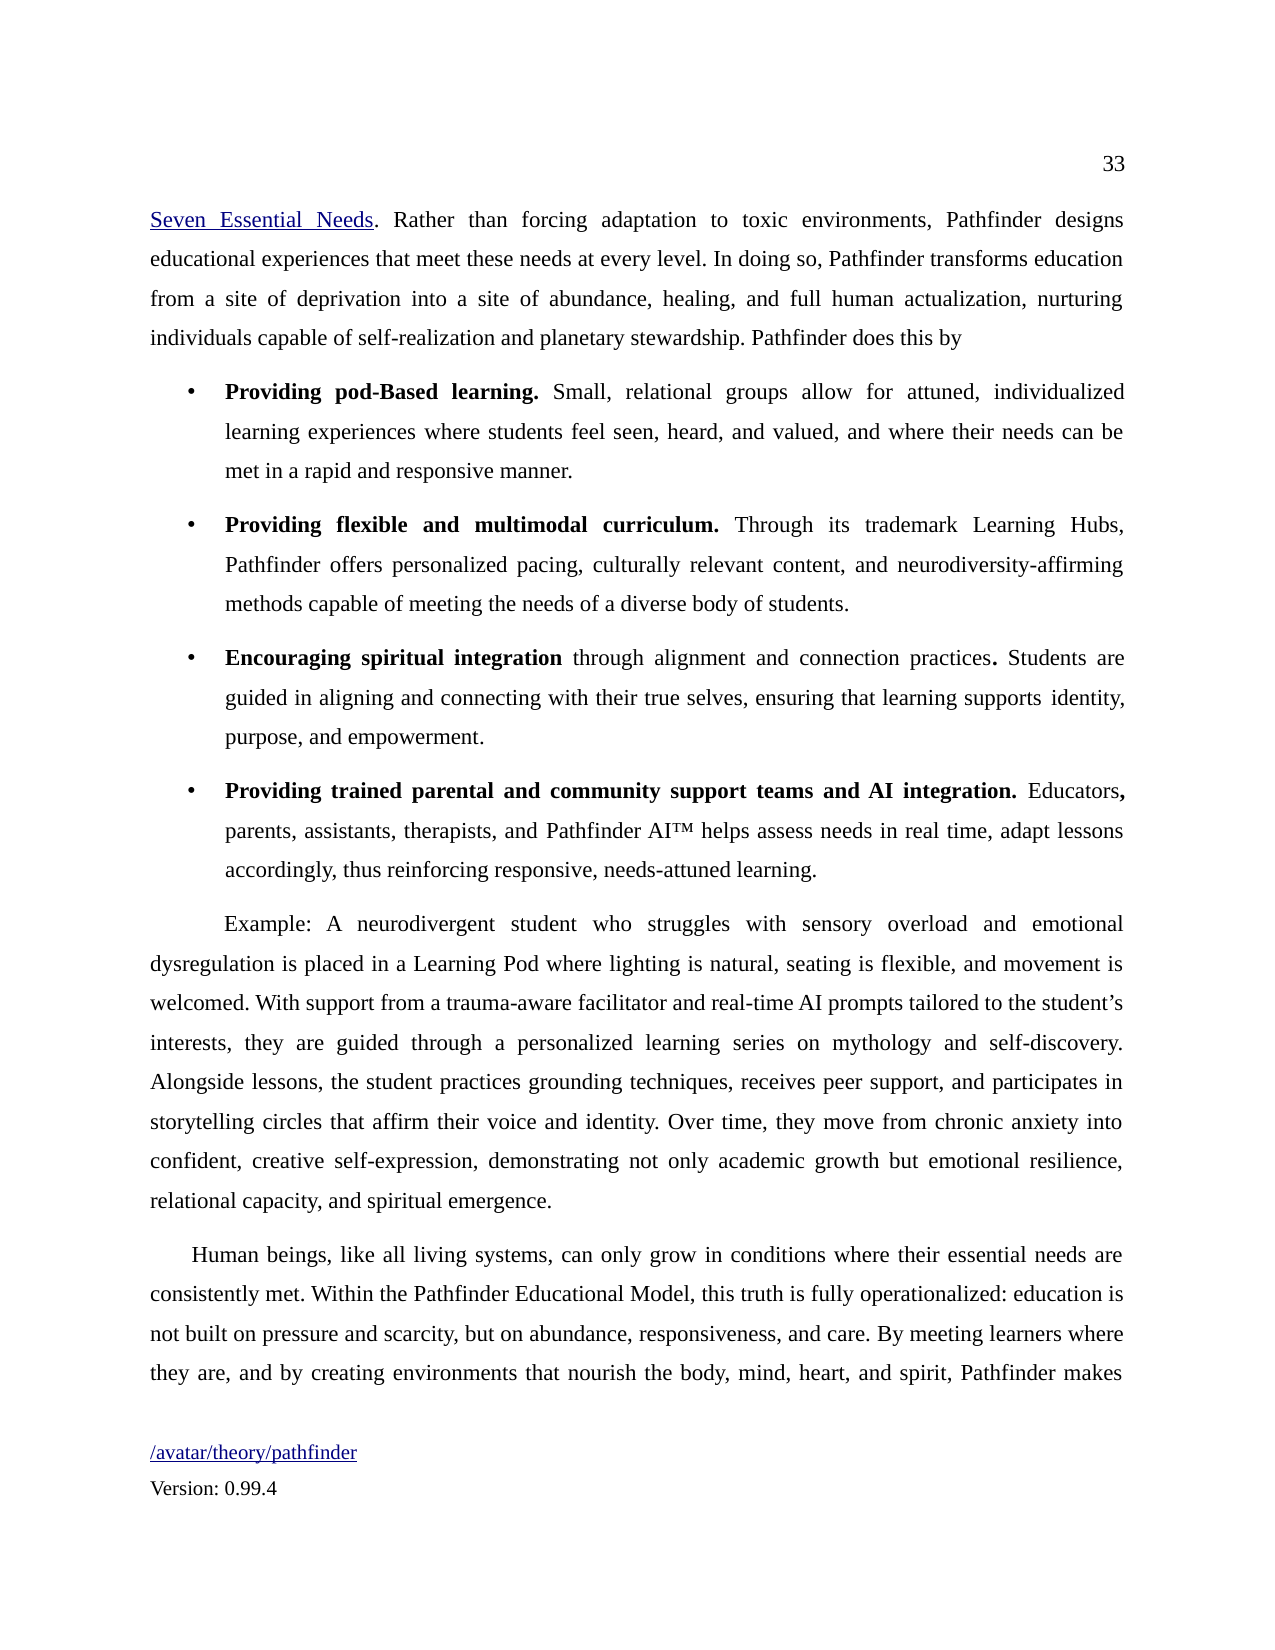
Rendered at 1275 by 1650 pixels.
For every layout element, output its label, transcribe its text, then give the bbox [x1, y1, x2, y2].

text Human beings, like all living systems, can only grow in conditions where their essential needs are consistently met. Within the Pathfinder Educational Model, this truth is fully operationalized: education is not built on pressure and scarcity, but on abundance, responsiveness, and care. By meeting learners where they are, and by creating environments that nourish the body, mind, heart, and spirit, Pathfinder makes [150, 1241, 1125, 1386]
text Seven Essential Needs. Rather than forcing adaptation to toxic environments, Pathfinder designs educational experiences that meet these needs at every level. In doing so, Pathfinder transforms education from a site of deprivation into a site of abundance, healing, and full human actualization, nurturing individuals capable of self-realization and planetary stewardship. Pathfinder does this by [150, 206, 1125, 351]
text Example: A neurodivergent student who struggles with sensory overload and emotional dysregulation is placed in a Learning Pod where lighting is natural, seating is flexible, and movement is welcomed. With support from a trauma-aware facilitator and real-time AI prompts tailored to the student’s interests, they are guided through a personalized learning series on mythology and self-discovery. Alongside lessons, the student practices grounding techniques, receives peer support, and participates in storytelling circles that affirm their voice and identity. Over time, they move from chronic anxiety into confident, creative self-expression, demonstrating not only academic growth but emotional resilience, relational capacity, and spiritual emergence. [150, 910, 1125, 1213]
list Providing pod-Based learning. Small, relational groups allow for attuned, individualized learning experiences where students feel seen, heard, and valued, and where their needs can be met in a rapid and responsive manner. [187, 378, 1125, 484]
list Encouraging spiritual integration through alignment and connection practices. Students are guided in aligning and connecting with their true selves, ensuring that learning supports identity, purpose, and empowerment. [187, 644, 1125, 750]
list Providing trained parental and community support teams and AI integration. Educators, parents, assistants, therapists, and Pathfinder AI™ helps assess needs in real time, adapt lessons accordingly, thus reinforcing responsive, needs-attuned learning. [187, 777, 1125, 883]
list Providing flexible and multimodal curriculum. Through its trademark Learning Hubs, Pathfinder offers personalized pacing, culturally relevant content, and neurodiversity-affirming methods capable of meeting the needs of a diverse body of students. [187, 511, 1125, 617]
